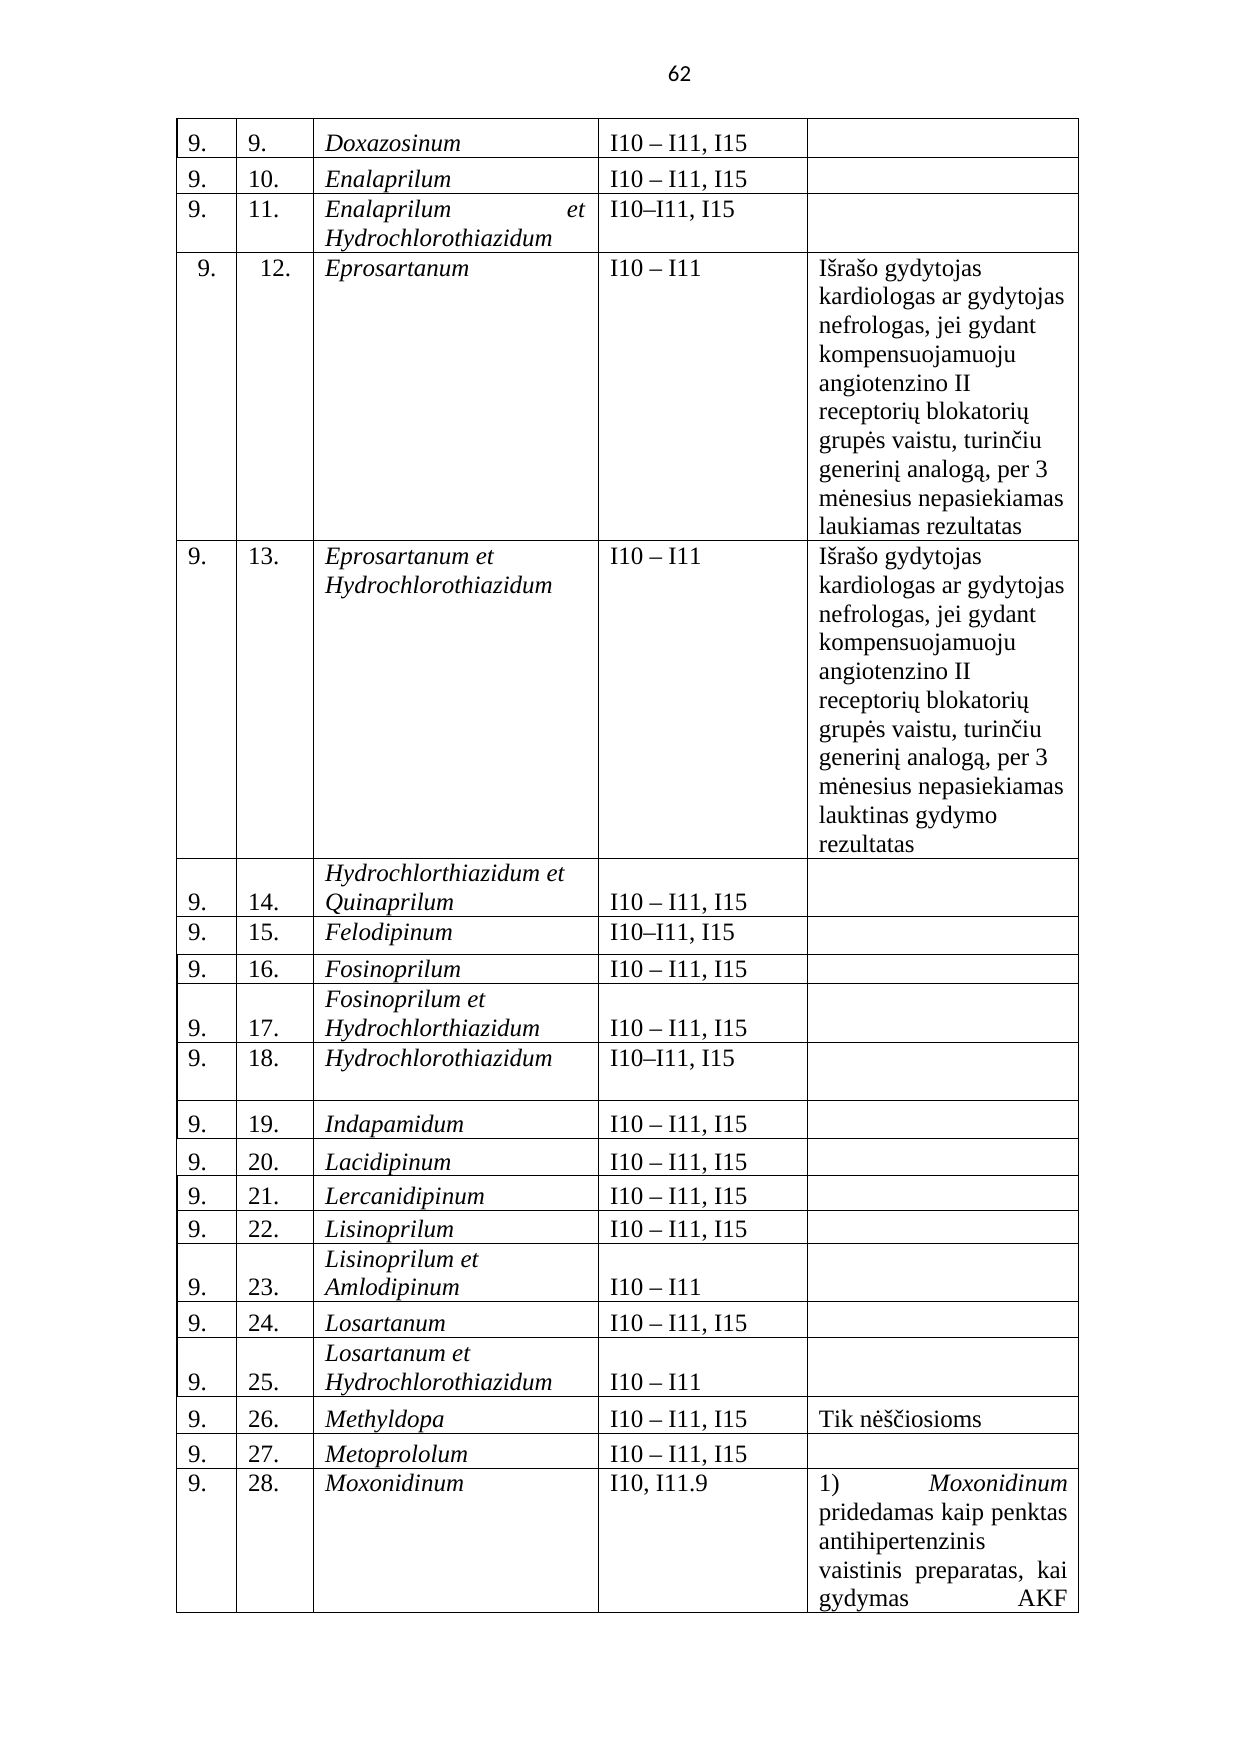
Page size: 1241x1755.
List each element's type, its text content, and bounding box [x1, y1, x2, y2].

table_cell [1079, 1433, 1083, 1467]
table_cell [808, 194, 1078, 252]
table_cell [1079, 1243, 1083, 1301]
table_cell [1109, 540, 1123, 857]
table_cell 9. [177, 1469, 236, 1612]
table_cell [1079, 983, 1083, 1042]
table_cell [1088, 1243, 1093, 1301]
table_cell 9. [177, 541, 236, 857]
table_cell [1079, 540, 1083, 857]
table_cell [1103, 1175, 1109, 1210]
table_cell [1084, 1138, 1088, 1175]
table_cell I10 – I11 [599, 541, 807, 857]
table_cell [1109, 983, 1123, 1042]
table_cell [1099, 1243, 1103, 1301]
table_cell [1079, 916, 1083, 953]
table_cell [1109, 157, 1123, 193]
table_cell Doxazosinum [314, 119, 598, 157]
table_cell [1103, 193, 1109, 252]
table_cell Methyldopa [314, 1397, 598, 1433]
table_cell Išrašo gydytojas kardiologas ar gydytojas nefrologas, jei gydant kompensuojamuoju angiotenzino II receptorių blokatorių grupės vaistu, turinčiu generinį analogą, per 3 mėnesius nepasiekiamas lauktinas gydymo rezultatas [808, 541, 1078, 857]
table_cell 9. [177, 1397, 236, 1433]
table_cell [1099, 1337, 1103, 1396]
table_cell [1088, 1100, 1093, 1138]
table_cell [1079, 1468, 1083, 1612]
table_cell [808, 1302, 1078, 1337]
table_cell [1099, 1468, 1103, 1612]
table_cell [1079, 1138, 1083, 1175]
table_cell [1079, 954, 1083, 983]
table_cell [1088, 193, 1093, 252]
table_cell [1079, 1337, 1083, 1396]
table_cell I10 – I11, I15 [599, 984, 807, 1042]
table_cell I10–I11, I15 [599, 917, 807, 953]
table_cell 9. [177, 859, 236, 916]
table_cell [1109, 1138, 1123, 1175]
table_cell [1079, 1175, 1083, 1210]
table_cell Enalaprilum et Hydrochlorothiazidum [314, 194, 598, 252]
table_cell [1109, 193, 1123, 252]
table_cell [1084, 1337, 1088, 1396]
table_cell 15. [237, 917, 313, 953]
table_cell [1099, 252, 1103, 540]
table_cell [1109, 1243, 1123, 1301]
table_cell [808, 859, 1078, 916]
table_cell [1079, 118, 1083, 157]
table_cell 10. [237, 158, 313, 193]
table_cell [1093, 1337, 1099, 1396]
table_cell [808, 158, 1078, 193]
table_cell [1103, 1100, 1109, 1138]
table_cell [1079, 1042, 1083, 1100]
table_cell [808, 1244, 1078, 1301]
table_cell [1103, 157, 1109, 193]
table_cell [1088, 916, 1093, 953]
table_cell [1103, 1210, 1109, 1243]
table_cell [1088, 1042, 1093, 1100]
table_cell [808, 1211, 1078, 1243]
table_cell [1084, 118, 1088, 157]
table_cell [1088, 1337, 1093, 1396]
table_cell I10 – I11, I15 [599, 1211, 807, 1243]
table_cell [808, 1338, 1078, 1396]
table_cell [808, 1101, 1078, 1138]
table_cell [1079, 193, 1083, 252]
table_cell Fosinoprilum et Hydrochlorthiazidum [314, 984, 598, 1042]
table_cell Lacidipinum [314, 1139, 598, 1175]
table_cell [1088, 1433, 1093, 1467]
table_cell 18. [237, 1043, 313, 1100]
table_cell 24. [237, 1302, 313, 1337]
table_cell [1103, 1468, 1109, 1612]
table_cell [1088, 1175, 1093, 1210]
table_cell [1099, 954, 1103, 983]
table_cell [1088, 1210, 1093, 1243]
table_cell [1093, 157, 1099, 193]
table_cell I10 – I11, I15 [599, 158, 807, 193]
table_cell [1103, 983, 1109, 1042]
table_cell [808, 1434, 1078, 1467]
table_cell [1103, 118, 1109, 157]
table_cell [1103, 252, 1109, 540]
table_cell [1084, 954, 1088, 983]
table_cell [808, 1176, 1078, 1210]
table_cell Lisinoprilum [314, 1211, 598, 1243]
table_cell [1088, 858, 1093, 916]
table_cell [1099, 193, 1103, 252]
table_cell [1109, 1468, 1123, 1612]
table_cell 21. [237, 1176, 313, 1210]
table_cell [1088, 118, 1093, 157]
table_cell Hydrochlorothiazidum [314, 1043, 598, 1100]
table_cell 9. [177, 917, 236, 953]
table_cell 16. [237, 955, 313, 983]
table_cell 12. [237, 253, 313, 540]
table_cell [1099, 1210, 1103, 1243]
table_cell [1093, 1210, 1099, 1243]
table_cell 9. [178, 119, 236, 157]
table_cell 9. [178, 1176, 236, 1210]
table_cell 9. [178, 984, 236, 1042]
table_cell [1093, 1396, 1099, 1433]
table_cell [1093, 916, 1099, 953]
table_cell [1109, 1396, 1123, 1433]
table_cell [1103, 1243, 1109, 1301]
table_cell [1088, 954, 1093, 983]
table_cell [1093, 1175, 1099, 1210]
table_cell [808, 1139, 1078, 1175]
table_cell [1084, 193, 1088, 252]
table_cell I10 – I11, I15 [599, 1176, 807, 1210]
table_cell [1088, 1138, 1093, 1175]
table_cell [1084, 1433, 1088, 1467]
table_cell Hydrochlorthiazidum et Quinaprilum [314, 859, 598, 916]
table_cell [1099, 1433, 1103, 1467]
table_cell 9. [178, 1302, 236, 1337]
table_cell I10 – I11, I15 [599, 859, 807, 916]
table_cell 14. [237, 859, 313, 916]
table_cell I10, I11.9 [599, 1469, 807, 1612]
table_cell Eprosartanum [314, 253, 598, 540]
table_cell [1084, 1100, 1088, 1138]
table_cell 1) Moxonidinum pridedamas kaip penktas antihipertenzinis vaistinis preparatas, kai gydymas AKF [808, 1469, 1078, 1612]
table_cell [1084, 1396, 1088, 1433]
table_cell [1084, 858, 1088, 916]
table_cell [1088, 540, 1093, 857]
table_cell Moxonidinum [314, 1469, 598, 1612]
table_cell 9. [178, 955, 236, 983]
table_cell 9. [177, 1434, 236, 1467]
table_cell 17. [237, 984, 313, 1042]
table_cell Lercanidipinum [314, 1176, 598, 1210]
table_cell [1103, 1337, 1109, 1396]
table_cell [1109, 1210, 1123, 1243]
table_cell [1109, 916, 1123, 953]
table_cell 11. [237, 194, 313, 252]
table_cell [1084, 1243, 1088, 1301]
table_cell [1103, 1396, 1109, 1433]
table_cell [1103, 1042, 1109, 1100]
table_cell Išrašo gydytojas kardiologas ar gydytojas nefrologas, jei gydant kompensuojamuoju angiotenzino II receptorių blokatorių grupės vaistu, turinčiu generinį analogą, per 3 mėnesius nepasiekiamas laukiamas rezultatas [808, 253, 1078, 540]
table_cell [1103, 1138, 1109, 1175]
table_cell I10 – I11, I15 [599, 1101, 807, 1138]
table_cell [808, 917, 1078, 953]
table_cell [1109, 954, 1123, 983]
table_cell [808, 984, 1078, 1042]
table_cell 9. [178, 1338, 236, 1396]
table_cell [1079, 1100, 1083, 1138]
table_cell [1093, 193, 1099, 252]
table_cell [1099, 1396, 1103, 1433]
table_cell [1084, 252, 1088, 540]
table_cell [1093, 540, 1099, 857]
table_cell [808, 955, 1078, 983]
table_cell Fosinoprilum [314, 955, 598, 983]
table_cell [1093, 252, 1099, 540]
table_cell [1099, 540, 1103, 857]
table_cell 13. [237, 541, 313, 857]
table_cell [1109, 858, 1123, 916]
table_cell [1079, 157, 1083, 193]
table_cell [808, 119, 1078, 157]
table_cell [1084, 1301, 1088, 1337]
table_cell [1093, 1468, 1099, 1612]
table_cell 28. [237, 1469, 313, 1612]
table_cell [1099, 157, 1103, 193]
table_cell [1109, 1042, 1123, 1100]
table_cell [1079, 1210, 1083, 1243]
table_cell [1109, 1301, 1123, 1337]
table_cell [1099, 1138, 1103, 1175]
table_cell I10–I11, I15 [599, 1043, 807, 1100]
table_cell I10 – I11, I15 [599, 1434, 807, 1467]
table_cell Metoprololum [314, 1434, 598, 1467]
table_cell [1099, 858, 1103, 916]
table_cell Tik nėščiosioms [808, 1397, 1078, 1433]
table_cell 9. [178, 1101, 236, 1138]
table_cell [1103, 1301, 1109, 1337]
table_cell I10 – I11 [599, 1244, 807, 1301]
table_cell [1093, 1100, 1099, 1138]
table_cell [1099, 1301, 1103, 1337]
table_cell I10 – I11, I15 [599, 119, 807, 157]
table_cell [1084, 1468, 1088, 1612]
table_cell [1103, 954, 1109, 983]
table_cell [1079, 1301, 1083, 1337]
table_cell [1109, 1100, 1123, 1138]
table_cell [1084, 983, 1088, 1042]
table_cell 9. [178, 1043, 236, 1100]
table_cell 9. [237, 119, 313, 157]
table_cell I10 – I11 [599, 1338, 807, 1396]
table_cell [1103, 916, 1109, 953]
table_cell [1084, 540, 1088, 857]
table_cell [1093, 1433, 1099, 1467]
table_cell [1109, 1337, 1123, 1396]
table_cell [1099, 1042, 1103, 1100]
table_cell Losartanum [314, 1302, 598, 1337]
table_cell 9. [177, 253, 236, 540]
table_cell [1088, 157, 1093, 193]
table_cell [1109, 252, 1123, 540]
table_cell [1093, 1301, 1099, 1337]
table_cell [1099, 118, 1103, 157]
table_cell [1103, 540, 1109, 857]
table_cell 9. [178, 1244, 236, 1301]
table_cell 19. [237, 1101, 313, 1138]
table_cell [1093, 118, 1099, 157]
table_cell [1084, 157, 1088, 193]
table_cell [1109, 1433, 1123, 1467]
table_cell [1109, 1175, 1123, 1210]
table_cell [808, 1043, 1078, 1100]
table_cell Enalaprilum [314, 158, 598, 193]
table_cell 27. [237, 1434, 313, 1467]
table_cell I10 – I11, I15 [599, 955, 807, 983]
table_cell [1088, 1396, 1093, 1433]
table_cell [1093, 1042, 1099, 1100]
table_cell [1099, 983, 1103, 1042]
table_cell [1079, 1396, 1083, 1433]
table_cell [1088, 983, 1093, 1042]
table_cell [1099, 916, 1103, 953]
table_cell [1093, 954, 1099, 983]
table_cell [1084, 1042, 1088, 1100]
table_cell 20. [237, 1139, 313, 1175]
table_cell Indapamidum [314, 1101, 598, 1138]
table_cell 23. [237, 1244, 313, 1301]
table_cell Felodipinum [314, 917, 598, 953]
table_cell 9. [177, 1139, 236, 1175]
table_cell Lisinoprilum et Amlodipinum [314, 1244, 598, 1301]
table_cell Eprosartanum et Hydrochlorothiazidum [314, 541, 598, 857]
table_cell 22. [237, 1211, 313, 1243]
table_cell [1079, 858, 1083, 916]
table_cell [1103, 858, 1109, 916]
table_cell [1079, 252, 1083, 540]
table_cell [1088, 1301, 1093, 1337]
table_cell 9. [177, 194, 236, 252]
table_cell Losartanum et Hydrochlorothiazidum [314, 1338, 598, 1396]
table_cell 9. [177, 158, 236, 193]
table_cell I10 – I11, I15 [599, 1397, 807, 1433]
table_cell [1099, 1175, 1103, 1210]
table_cell [1093, 983, 1099, 1042]
table_cell [1088, 252, 1093, 540]
table_cell [1099, 1100, 1103, 1138]
table_cell [1084, 1210, 1088, 1243]
table_cell [1088, 1468, 1093, 1612]
table_cell I10–I11, I15 [599, 194, 807, 252]
table_cell 25. [237, 1338, 313, 1396]
table_cell I10 – I11, I15 [599, 1139, 807, 1175]
table_cell [1109, 118, 1123, 157]
table_cell [1093, 858, 1099, 916]
table_cell [1084, 1175, 1088, 1210]
table_cell [1103, 1433, 1109, 1467]
table_cell [1084, 916, 1088, 953]
table_cell [1093, 1243, 1099, 1301]
table_cell I10 – I11 [599, 253, 807, 540]
table_cell 9. [178, 1211, 236, 1243]
table_cell [1093, 1138, 1099, 1175]
table_cell 26. [237, 1397, 313, 1433]
table_cell I10 – I11, I15 [599, 1302, 807, 1337]
